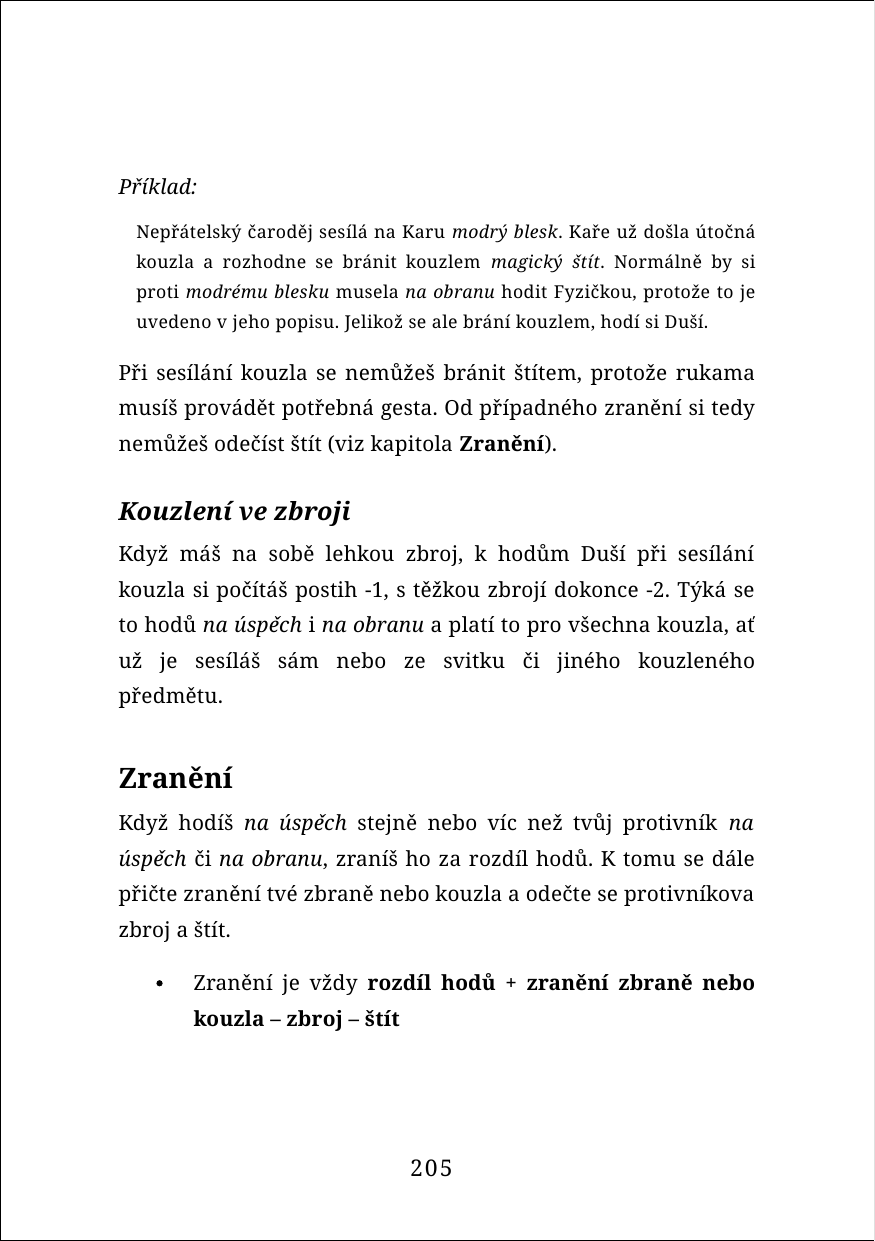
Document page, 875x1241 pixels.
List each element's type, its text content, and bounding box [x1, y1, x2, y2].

subtitle Kouzlení ve zbroji [118, 494, 756, 528]
text Když hodíš na úspěch stejně nebo víc než tvůj protivník na úspěch či na obranu, zraníš ho za rozdíl hodů. K tomu se dále přičte zranění tvé zbraně nebo kouzla a odečte se protivníkova zbroj a štít. [118, 808, 756, 943]
text Příklad: [118, 172, 756, 200]
subtitle Zranění [118, 758, 756, 797]
text Když máš na sobě lehkou zbroj, k hodům Duší při sesílání kouzla si počítáš postih -1, s těžkou zbrojí dokonce -2. Týká se to hodů na úspěch i na obranu a platí to pro všechna kouzla, ať už je sesíláš sám nebo ze svitku či jiného kouzleného předmětu. [118, 539, 756, 710]
list Zranění je vždy rozdíl hodů + zranění zbraně nebo kouzla – zbroj – štít [156, 968, 756, 1032]
text Při sesílání kouzla se nemůžeš bránit štítem, protože rukama musíš provádět potřebná gesta. Od případného zranění si tedy nemůžeš odečíst štít (viz kapitola Zranění). [118, 358, 756, 457]
text Nepřátelský čaroděj sesílá na Karu modrý blesk. Kaře už došla útočná kouzla a rozhodne se bránit kouzlem magický štít. Normálně by si proti modrému blesku musela na obranu hodit Fyzičkou, protože to je uvedeno v jeho popisu. Jelikož se ale brání kouzlem, hodí si Duší. [136, 219, 756, 334]
